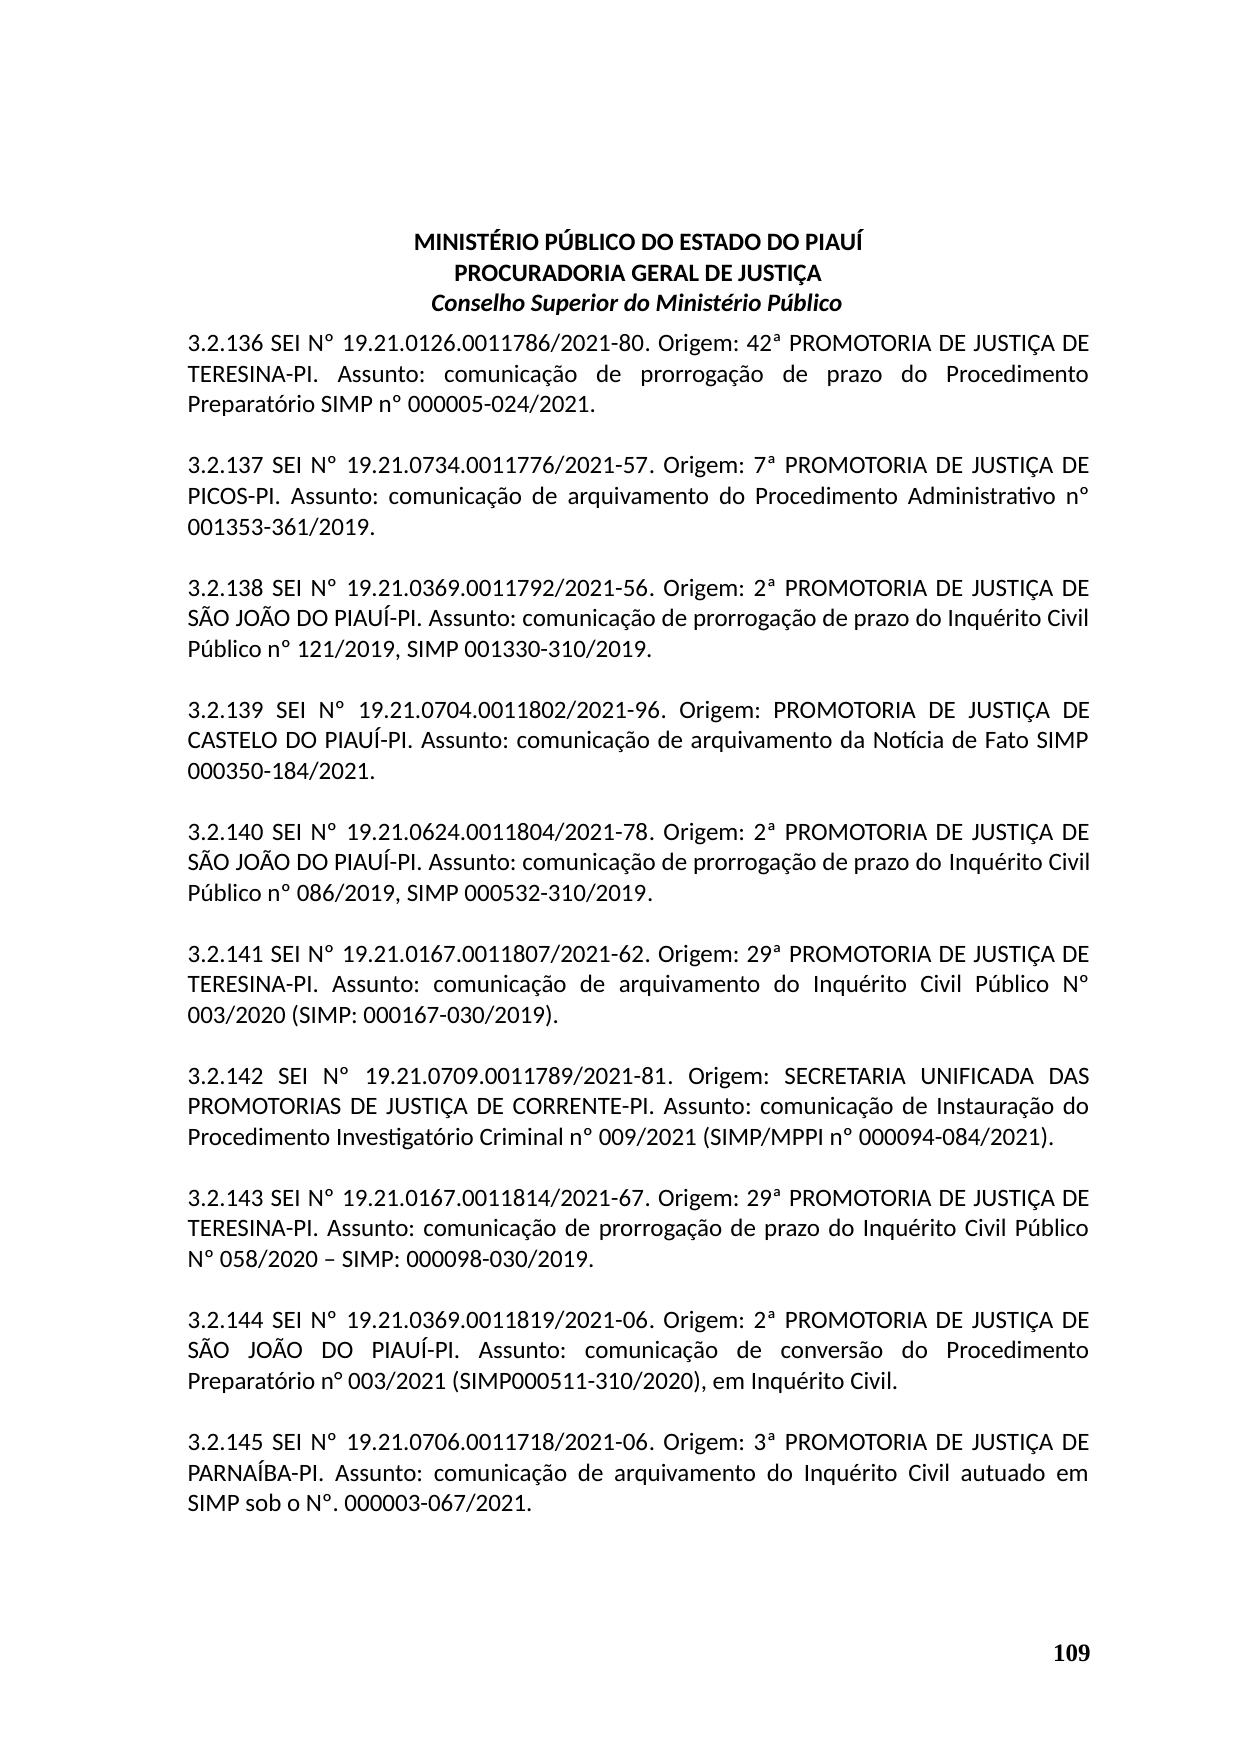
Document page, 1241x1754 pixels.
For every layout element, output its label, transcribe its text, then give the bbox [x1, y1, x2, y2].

text 3.2.137 SEI Nº 19.21.0734.0011776/2021-57. Origem: 7ª PROMOTORIA DE JUSTIÇA DE PICOS-PI. Assunto: comunicação de arquivamento do Procedimento Administrativo nº 001353-361/2019. [187, 449, 1090, 541]
text 3.2.144 SEI Nº 19.21.0369.0011819/2021-06. Origem: 2ª PROMOTORIA DE JUSTIÇA DE SÃO JOÃO DO PIAUÍ-PI. Assunto: comunicação de conversão do Procedimento Preparatório n° 003/2021 (SIMP000511-310/2020), em Inquérito Civil. [187, 1304, 1090, 1396]
text 3.2.138 SEI Nº 19.21.0369.0011792/2021-56. Origem: 2ª PROMOTORIA DE JUSTIÇA DE SÃO JOÃO DO PIAUÍ-PI. Assunto: comunicação de prorrogação de prazo do Inquérito Civil Público nº 121/2019, SIMP 001330-310/2019. [187, 572, 1090, 663]
text 3.2.145 SEI Nº 19.21.0706.0011718/2021-06. Origem: 3ª PROMOTORIA DE JUSTIÇA DE PARNAÍBA-PI. Assunto: comunicação de arquivamento do Inquérito Civil autuado em SIMP sob o Nº. 000003-067/2021. [187, 1426, 1090, 1518]
text 3.2.140 SEI Nº 19.21.0624.0011804/2021-78. Origem: 2ª PROMOTORIA DE JUSTIÇA DE SÃO JOÃO DO PIAUÍ-PI. Assunto: comunicação de prorrogação de prazo do Inquérito Civil Público nº 086/2019, SIMP 000532-310/2019. [187, 816, 1090, 907]
text 3.2.143 SEI Nº 19.21.0167.0011814/2021-67. Origem: 29ª PROMOTORIA DE JUSTIÇA DE TERESINA-PI. Assunto: comunicação de prorrogação de prazo do Inquérito Civil Público Nº 058/2020 – SIMP: 000098-030/2019. [187, 1182, 1090, 1274]
text 3.2.142 SEI Nº 19.21.0709.0011789/2021-81. Origem: SECRETARIA UNIFICADA DAS PROMOTORIAS DE JUSTIÇA DE CORRENTE-PI. Assunto: comunicação de Instauração do Procedimento Investigatório Criminal nº 009/2021 (SIMP/MPPI nº 000094-084/2021). [187, 1060, 1090, 1152]
text 3.2.136 SEI Nº 19.21.0126.0011786/2021-80. Origem: 42ª PROMOTORIA DE JUSTIÇA DE TERESINA-PI. Assunto: comunicação de prorrogação de prazo do Procedimento Preparatório SIMP nº 000005-024/2021. [187, 327, 1090, 419]
text 3.2.139 SEI Nº 19.21.0704.0011802/2021-96. Origem: PROMOTORIA DE JUSTIÇA DE CASTELO DO PIAUÍ-PI. Assunto: comunicação de arquivamento da Notícia de Fato SIMP 000350-184/2021. [187, 694, 1090, 785]
text 3.2.141 SEI Nº 19.21.0167.0011807/2021-62. Origem: 29ª PROMOTORIA DE JUSTIÇA DE TERESINA-PI. Assunto: comunicação de arquivamento do Inquérito Civil Público Nº 003/2020 (SIMP: 000167-030/2019). [187, 938, 1090, 1029]
